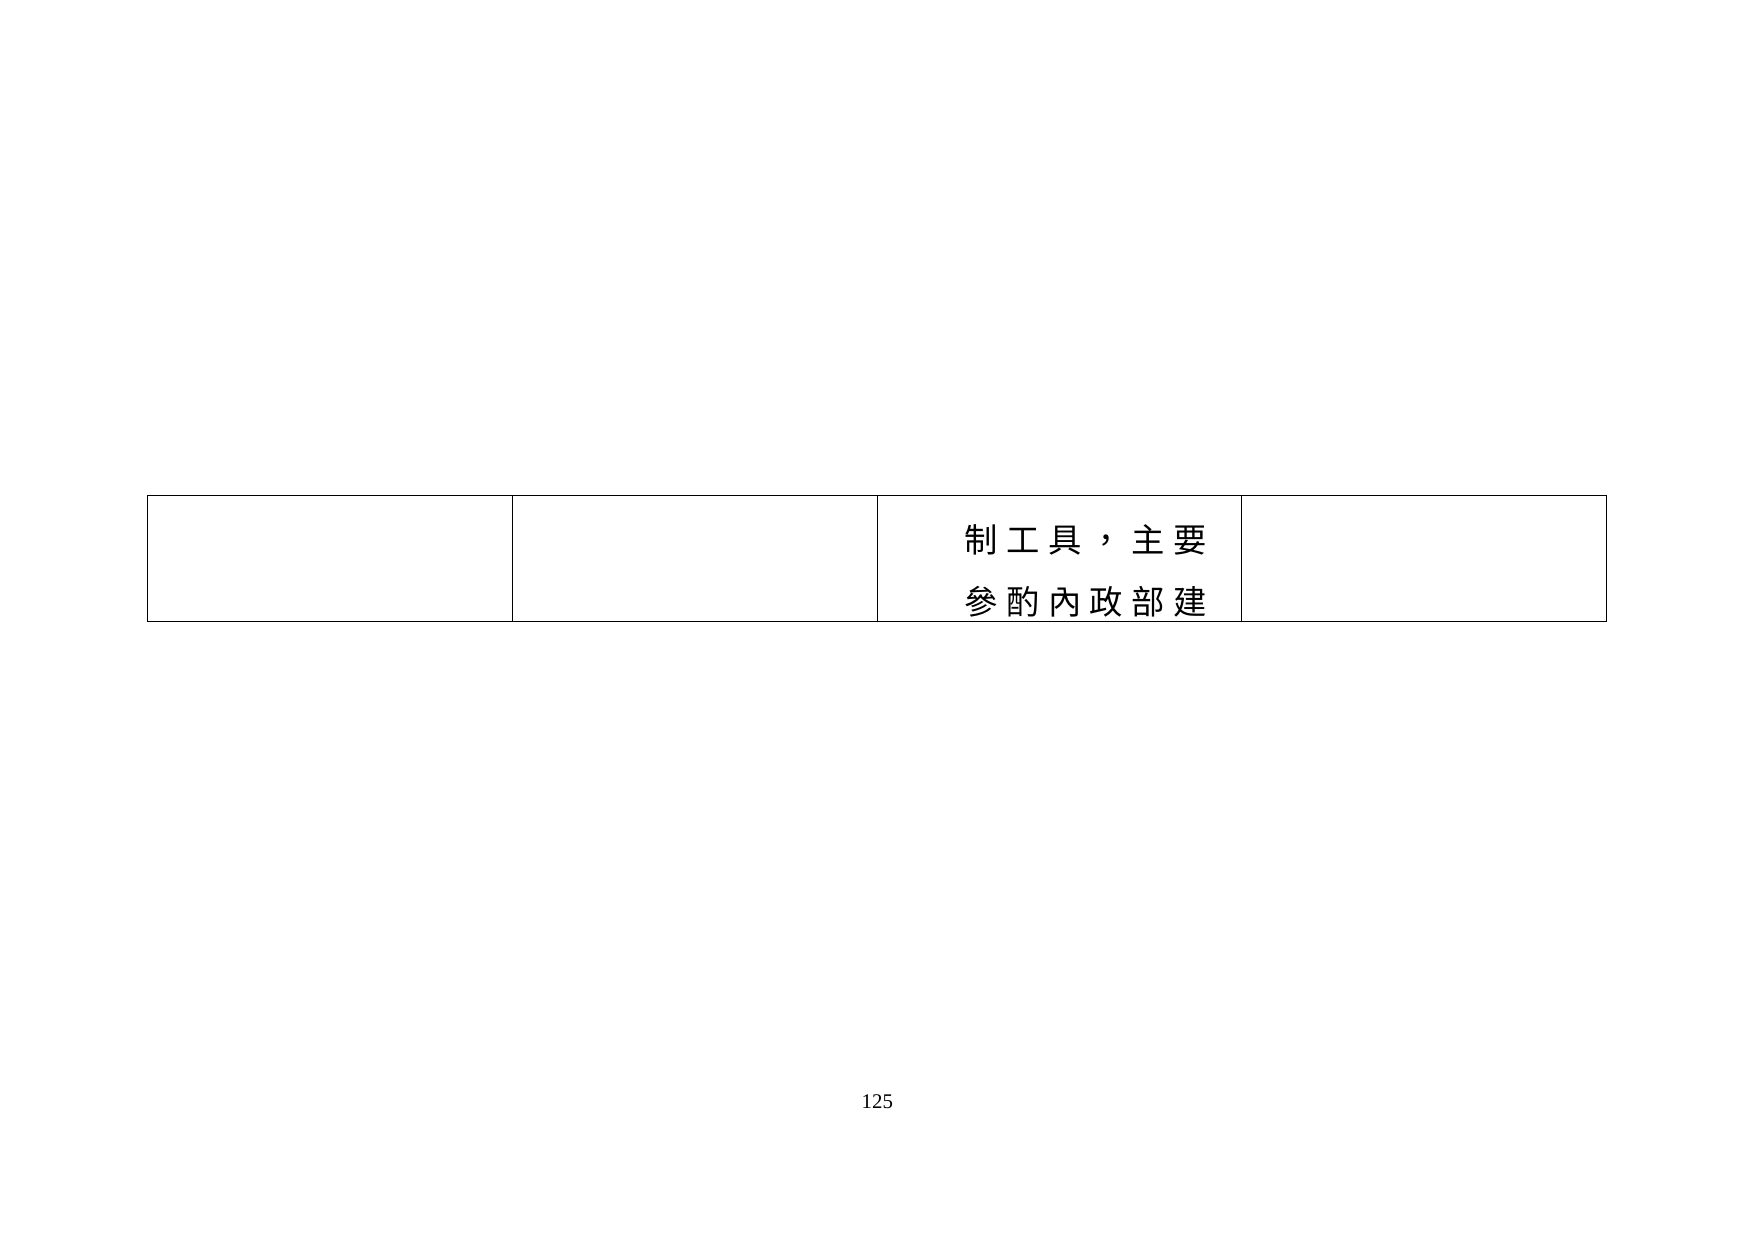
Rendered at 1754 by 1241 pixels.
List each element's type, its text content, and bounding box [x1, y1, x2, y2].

table_cell [513, 496, 877, 621]
table_cell [1242, 496, 1606, 621]
table_cell 制工具，主要參酌內政部建 [878, 496, 1241, 621]
table_cell [148, 496, 512, 621]
